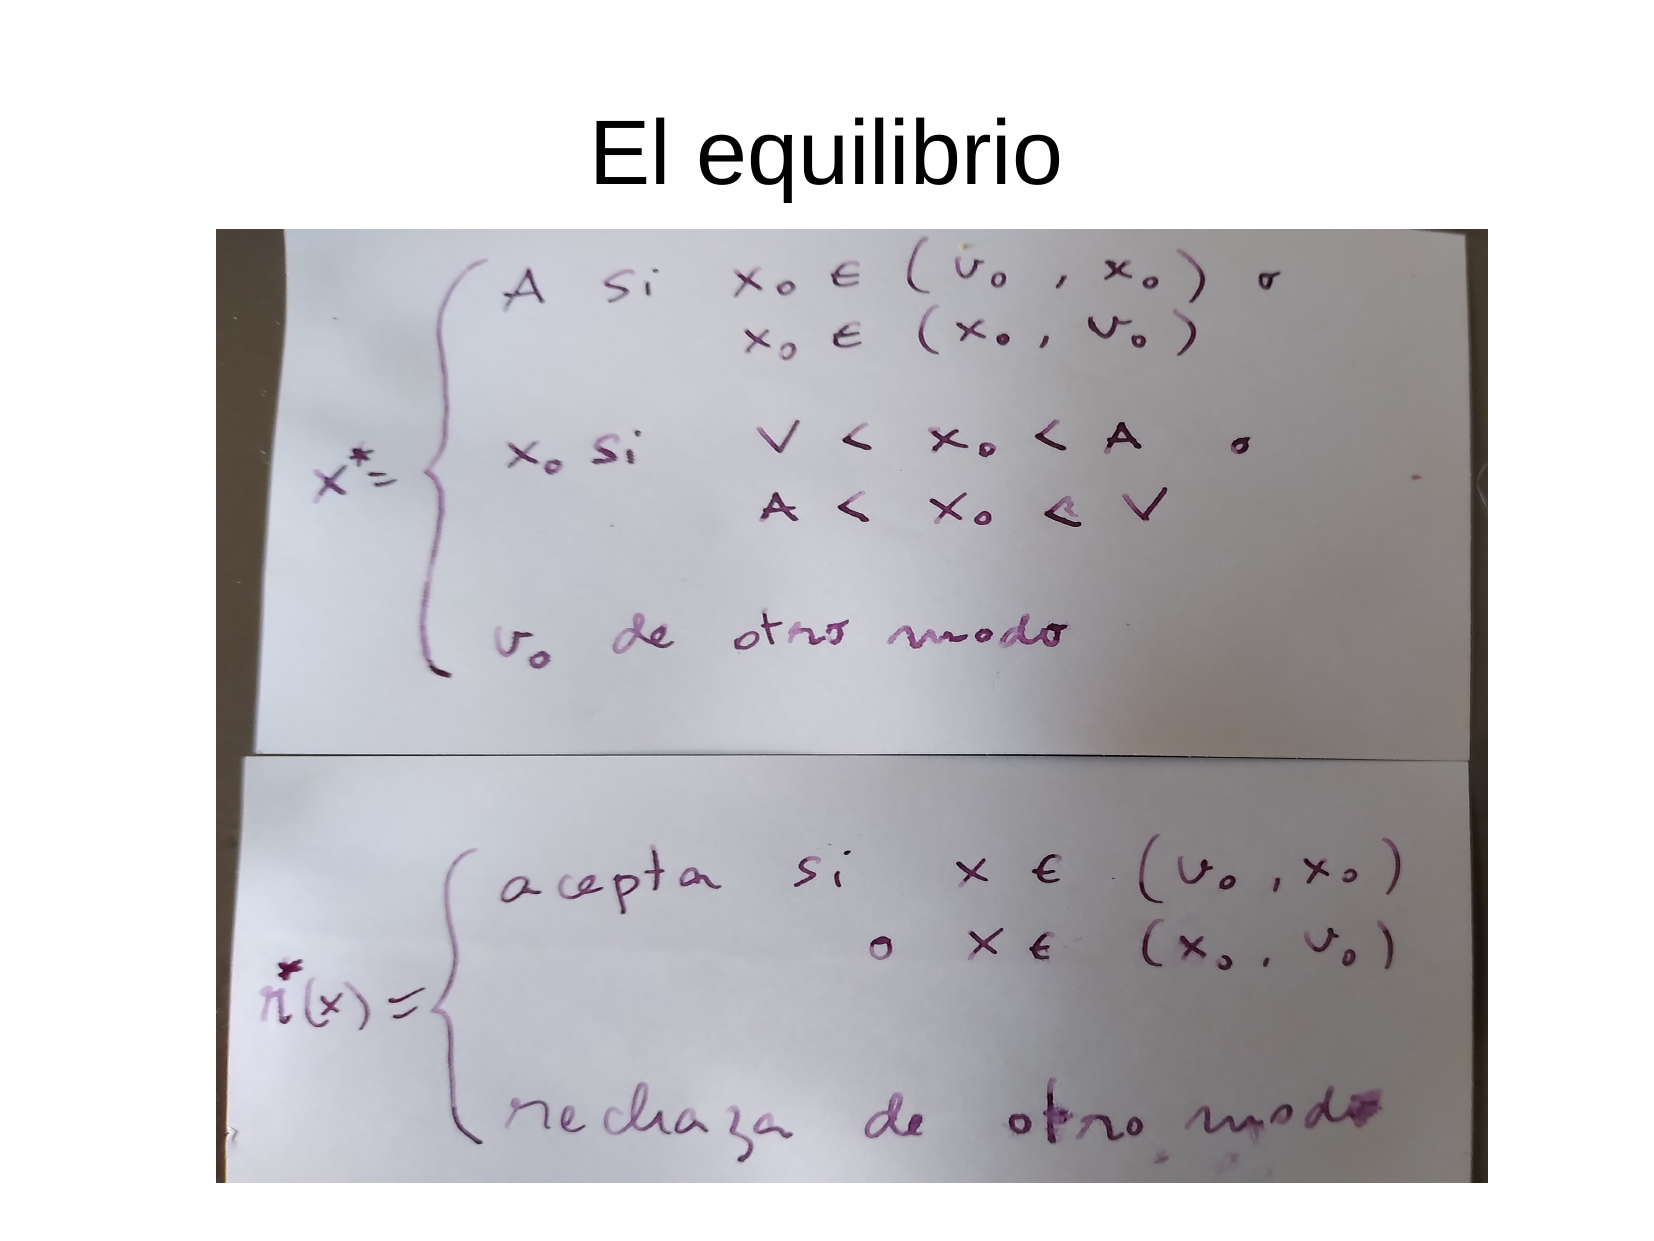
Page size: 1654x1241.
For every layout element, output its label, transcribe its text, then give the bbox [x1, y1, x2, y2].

picture [216, 229, 1488, 1183]
title El equilibrio [82, 49, 1571, 257]
